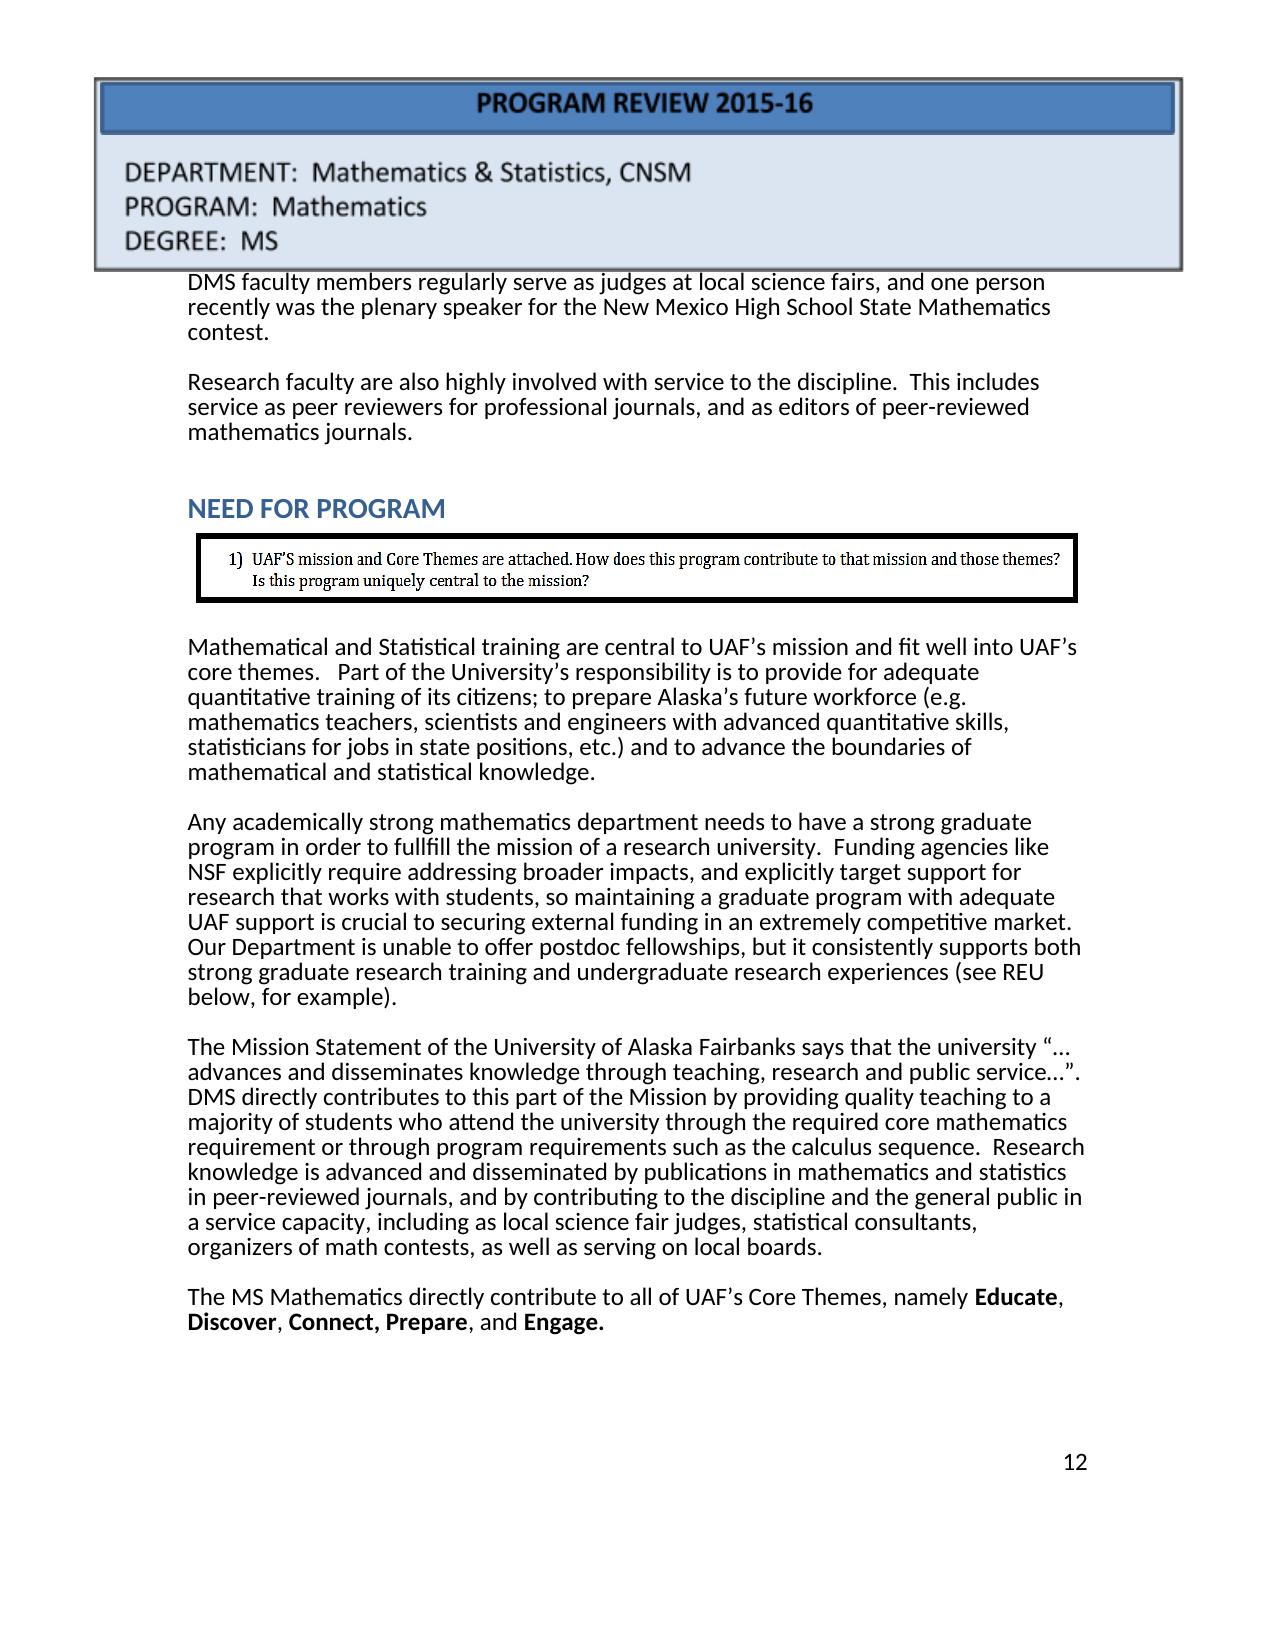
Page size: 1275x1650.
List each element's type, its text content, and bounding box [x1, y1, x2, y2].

picture [93, 77, 1184, 272]
subtitle NEED FOR PROGRAM [187, 497, 1087, 525]
text Mathematical and Statistical training are central to UAF’s mission and fit well into UAF’s core themes. Part of the University’s responsibility is to provide for adequate quantitative training of its citizens; to prepare Alaska’s future workforce (e.g. mathematics teachers, scientists and engineers with advanced quantitative skills, statisticians for jobs in state positions, etc.) and to advance the boundaries of mathematical and statistical knowledge. [187, 636, 1087, 786]
text Any academically strong mathematics department needs to have a strong graduate program in order to fullfill the mission of a research university. Funding agencies like NSF explicitly require addressing broader impacts, and explicitly target support for research that works with students, so maintaining a graduate program with adequate UAF support is crucial to securing external funding in an extremely competitive market. Our Department is unable to offer postdoc fellowships, but it consistently supports both strong graduate research training and undergraduate research experiences (see REU below, for example). [187, 811, 1087, 1011]
text The MS Mathematics directly contribute to all of UAF’s Core Themes, namely Educate, Discover, Connect, Prepare, and Engage. [187, 1286, 1087, 1336]
picture [187, 525, 1088, 612]
text DMS faculty members regularly serve as judges at local science fairs, and one person recently was the plenary speaker for the New Mexico High School State Mathematics contest. [187, 272, 1087, 347]
text Research faculty are also highly involved with service to the discipline. This includes service as peer reviewers for professional journals, and as editors of peer-reviewed mathematics journals. [187, 372, 1087, 447]
text The Mission Statement of the University of Alaska Fairbanks says that the university “…advances and disseminates knowledge through teaching, research and public service…”. DMS directly contributes to this part of the Mission by providing quality teaching to a majority of students who attend the university through the required core mathematics requirement or through program requirements such as the calculus sequence. Research knowledge is advanced and disseminated by publications in mathematics and statistics in peer-reviewed journals, and by contributing to the discipline and the general public in a service capacity, including as local science fair judges, statistical consultants, organizers of math contests, as well as serving on local boards. [187, 1036, 1087, 1261]
